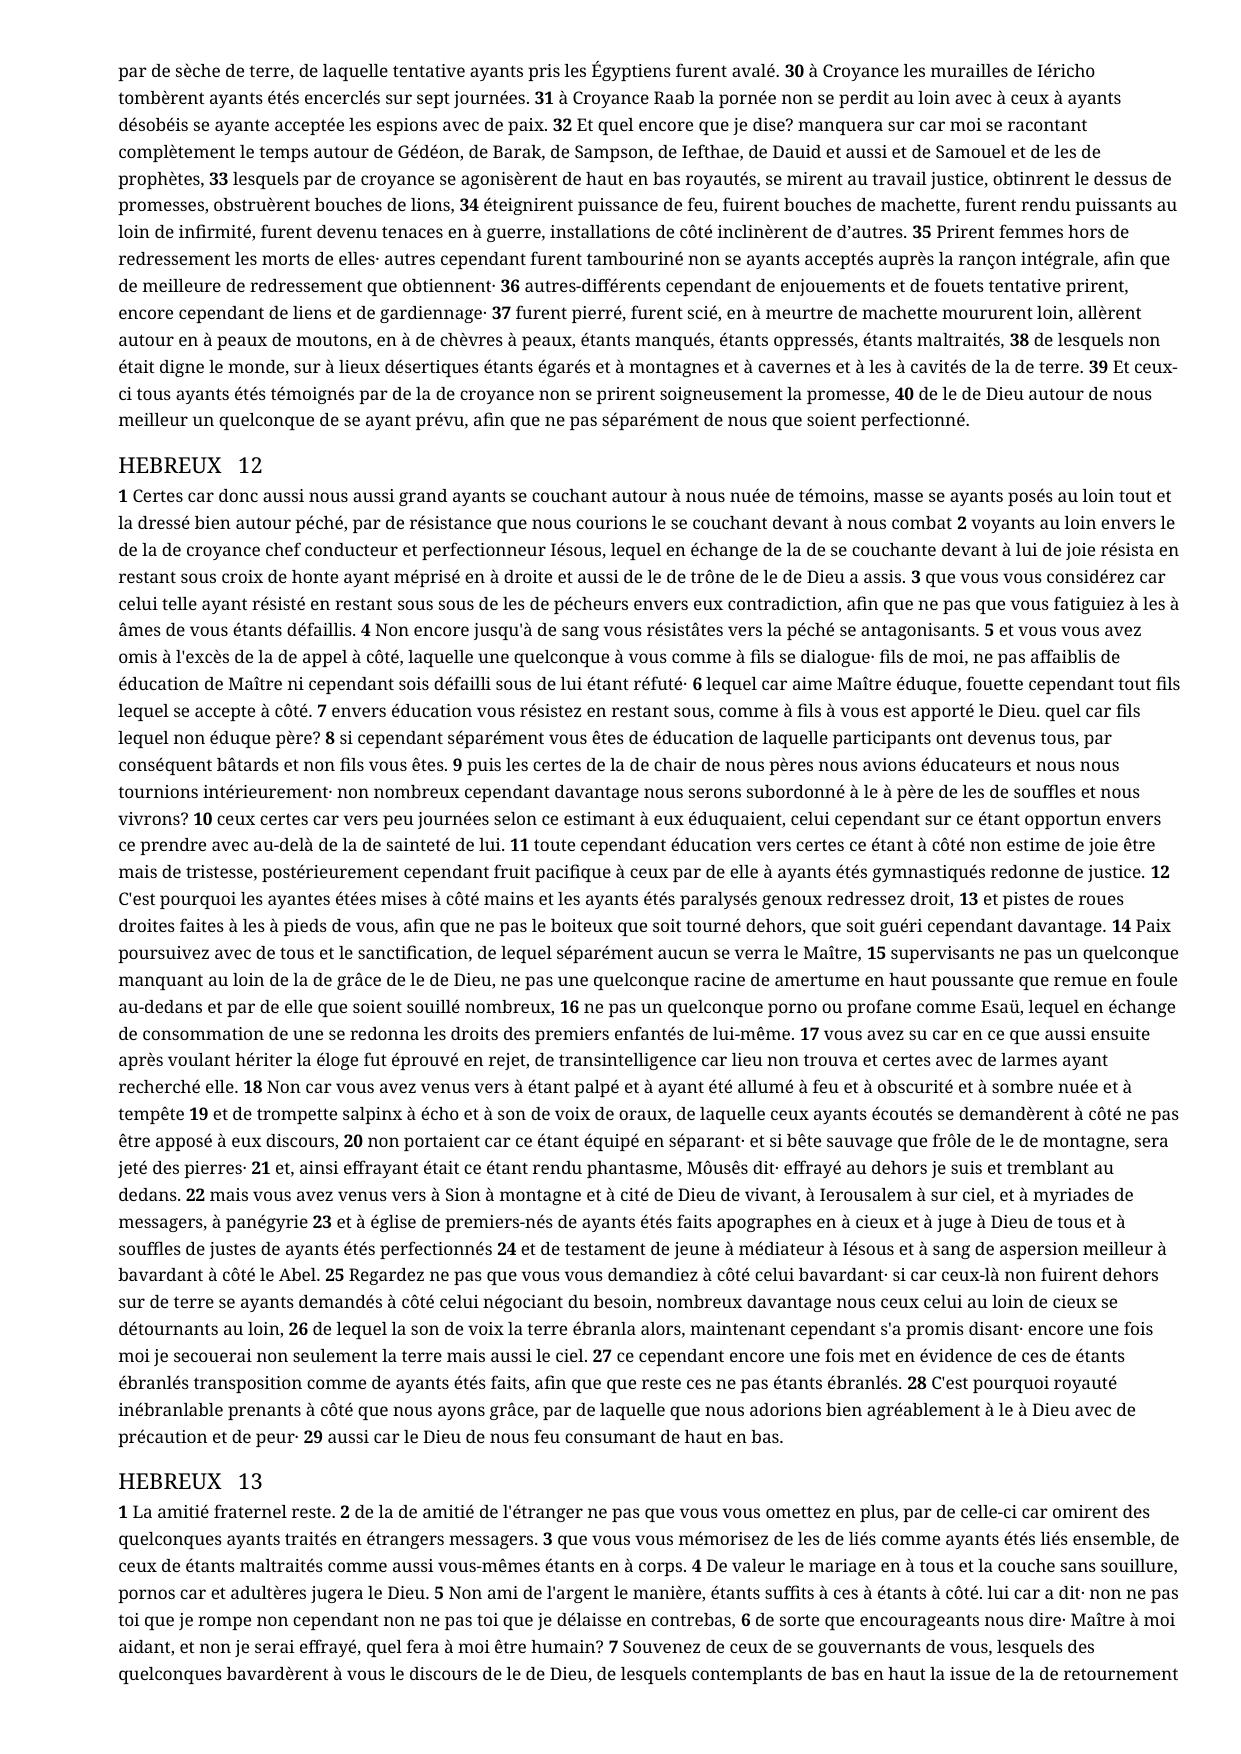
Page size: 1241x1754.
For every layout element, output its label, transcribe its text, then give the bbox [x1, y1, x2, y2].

text HEBREUX 12 [118, 450, 1181, 480]
text par de sèche de terre, de laquelle tentative ayants pris les Égyptiens furent avalé. 30 à Croyance les murailles de Iéricho tombèrent ayants étés encerclés sur sept journées. 31 à Croyance Raab la pornée non se perdit au loin avec à ceux à ayants désobéis se ayante acceptée les espions avec de paix. 32 Et quel encore que je dise? manquera sur car moi se racontant complètement le temps autour de Gédéon, de Barak, de Sampson, de Iefthae, de Dauid et aussi et de Samouel et de les de prophètes, 33 lesquels par de croyance se agonisèrent de haut en bas royautés, se mirent au travail justice, obtinrent le dessus de promesses, obstruèrent bouches de lions, 34 éteignirent puissance de feu, fuirent bouches de machette, furent rendu puissants au loin de infirmité, furent devenu tenaces en à guerre, installations de côté inclinèrent de d’autres. 35 Prirent femmes hors de redressement les morts de elles· autres cependant furent tambouriné non se ayants acceptés auprès la rançon intégrale, afin que de meilleure de redressement que obtiennent· 36 autres-différents cependant de enjouements et de fouets tentative prirent, encore cependant de liens et de gardiennage· 37 furent pierré, furent scié, en à meurtre de machette moururent loin, allèrent autour en à peaux de moutons, en à de chèvres à peaux, étants manqués, étants oppressés, étants maltraités, 38 de lesquels non était digne le monde, sur à lieux désertiques étants égarés et à montagnes et à cavernes et à les à cavités de la de terre. 39 Et ceux-ci tous ayants étés témoignés par de la de croyance non se prirent soigneusement la promesse, 40 de le de Dieu autour de nous meilleur un quelconque de se ayant prévu, afin que ne pas séparément de nous que soient perfectionné. [118, 59, 1181, 432]
text HEBREUX 13 [118, 1466, 1181, 1496]
text 1 La amitié fraternel reste. 2 de la de amitié de l'étranger ne pas que vous vous omettez en plus, par de celle-ci car omirent des quelconques ayants traités en étrangers messagers. 3 que vous vous mémorisez de les de liés comme ayants étés liés ensemble, de ceux de étants maltraités comme aussi vous-mêmes étants en à corps. 4 De valeur le mariage en à tous et la couche sans souillure, pornos car et adultères jugera le Dieu. 5 Non ami de l'argent le manière, étants suffits à ces à étants à côté. lui car a dit· non ne pas toi que je rompe non cependant non ne pas toi que je délaisse en contrebas, 6 de sorte que encourageants nous dire· Maître à moi aidant, et non je serai effrayé, quel fera à moi être humain? 7 Souvenez de ceux de se gouvernants de vous, lesquels des quelconques bavardèrent à vous le discours de le de Dieu, de lesquels contemplants de bas en haut la issue de la de retournement [118, 1500, 1181, 1685]
text 1 Certes car donc aussi nous aussi grand ayants se couchant autour à nous nuée de témoins, masse se ayants posés au loin tout et la dressé bien autour péché, par de résistance que nous courions le se couchant devant à nous combat 2 voyants au loin envers le de la de croyance chef conducteur et perfectionneur Iésous, lequel en échange de la de se couchante devant à lui de joie résista en restant sous croix de honte ayant méprisé en à droite et aussi de le de trône de le de Dieu a assis. 3 que vous vous considérez car celui telle ayant résisté en restant sous sous de les de pécheurs envers eux contradiction, afin que ne pas que vous fatiguiez à les à âmes de vous étants défaillis. 4 Non encore jusqu'à de sang vous résistâtes vers la péché se antagonisants. 5 et vous vous avez omis à l'excès de la de appel à côté, laquelle une quelconque à vous comme à fils se dialogue· fils de moi, ne pas affaiblis de éducation de Maître ni cependant sois défailli sous de lui étant réfuté· 6 lequel car aime Maître éduque, fouette cependant tout fils lequel se accepte à côté. 7 envers éducation vous résistez en restant sous, comme à fils à vous est apporté le Dieu. quel car fils lequel non éduque père? 8 si cependant séparément vous êtes de éducation de laquelle participants ont devenus tous, par conséquent bâtards et non fils vous êtes. 9 puis les certes de la de chair de nous pères nous avions éducateurs et nous nous tournions intérieurement· non nombreux cependant davantage nous serons subordonné à le à père de les de souffles et nous vivrons? 10 ceux certes car vers peu journées selon ce estimant à eux éduquaient, celui cependant sur ce étant opportun envers ce prendre avec au-delà de la de sainteté de lui. 11 toute cependant éducation vers certes ce étant à côté non estime de joie être mais de tristesse, postérieurement cependant fruit pacifique à ceux par de elle à ayants étés gymnastiqués redonne de justice. 12 C'est pourquoi les ayantes étées mises à côté mains et les ayants étés paralysés genoux redressez droit, 13 et pistes de roues droites faites à les à pieds de vous, afin que ne pas le boiteux que soit tourné dehors, que soit guéri cependant davantage. 14 Paix poursuivez avec de tous et le sanctification, de lequel séparément aucun se verra le Maître, 15 supervisants ne pas un quelconque manquant au loin de la de grâce de le de Dieu, ne pas une quelconque racine de amertume en haut poussante que remue en foule au-dedans et par de elle que soient souillé nombreux, 16 ne pas un quelconque porno ou profane comme Esaü, lequel en échange de consommation de une se redonna les droits des premiers enfantés de lui-même. 17 vous avez su car en ce que aussi ensuite après voulant hériter la éloge fut éprouvé en rejet, de transintelligence car lieu non trouva et certes avec de larmes ayant recherché elle. 18 Non car vous avez venus vers à étant palpé et à ayant été allumé à feu et à obscurité et à sombre nuée et à tempête 19 et de trompette salpinx à écho et à son de voix de oraux, de laquelle ceux ayants écoutés se demandèrent à côté ne pas être apposé à eux discours, 20 non portaient car ce étant équipé en séparant· et si bête sauvage que frôle de le de montagne, sera jeté des pierres· 21 et, ainsi effrayant était ce étant rendu phantasme, Môusês dit· effrayé au dehors je suis et tremblant au dedans. 22 mais vous avez venus vers à Sion à montagne et à cité de Dieu de vivant, à Ierousalem à sur ciel, et à myriades de messagers, à panégyrie 23 et à église de premiers-nés de ayants étés faits apographes en à cieux et à juge à Dieu de tous et à souffles de justes de ayants étés perfectionnés 24 et de testament de jeune à médiateur à Iésous et à sang de aspersion meilleur à bavardant à côté le Abel. 25 Regardez ne pas que vous vous demandiez à côté celui bavardant· si car ceux-là non fuirent dehors sur de terre se ayants demandés à côté celui négociant du besoin, nombreux davantage nous ceux celui au loin de cieux se détournants au loin, 26 de lequel la son de voix la terre ébranla alors, maintenant cependant s'a promis disant· encore une fois moi je secouerai non seulement la terre mais aussi le ciel. 27 ce cependant encore une fois met en évidence de ces de étants ébranlés transposition comme de ayants étés faits, afin que que reste ces ne pas étants ébranlés. 28 C'est pourquoi royauté inébranlable prenants à côté que nous ayons grâce, par de laquelle que nous adorions bien agréablement à le à Dieu avec de précaution et de peur· 29 aussi car le Dieu de nous feu consumant de haut en bas. [118, 484, 1181, 1448]
